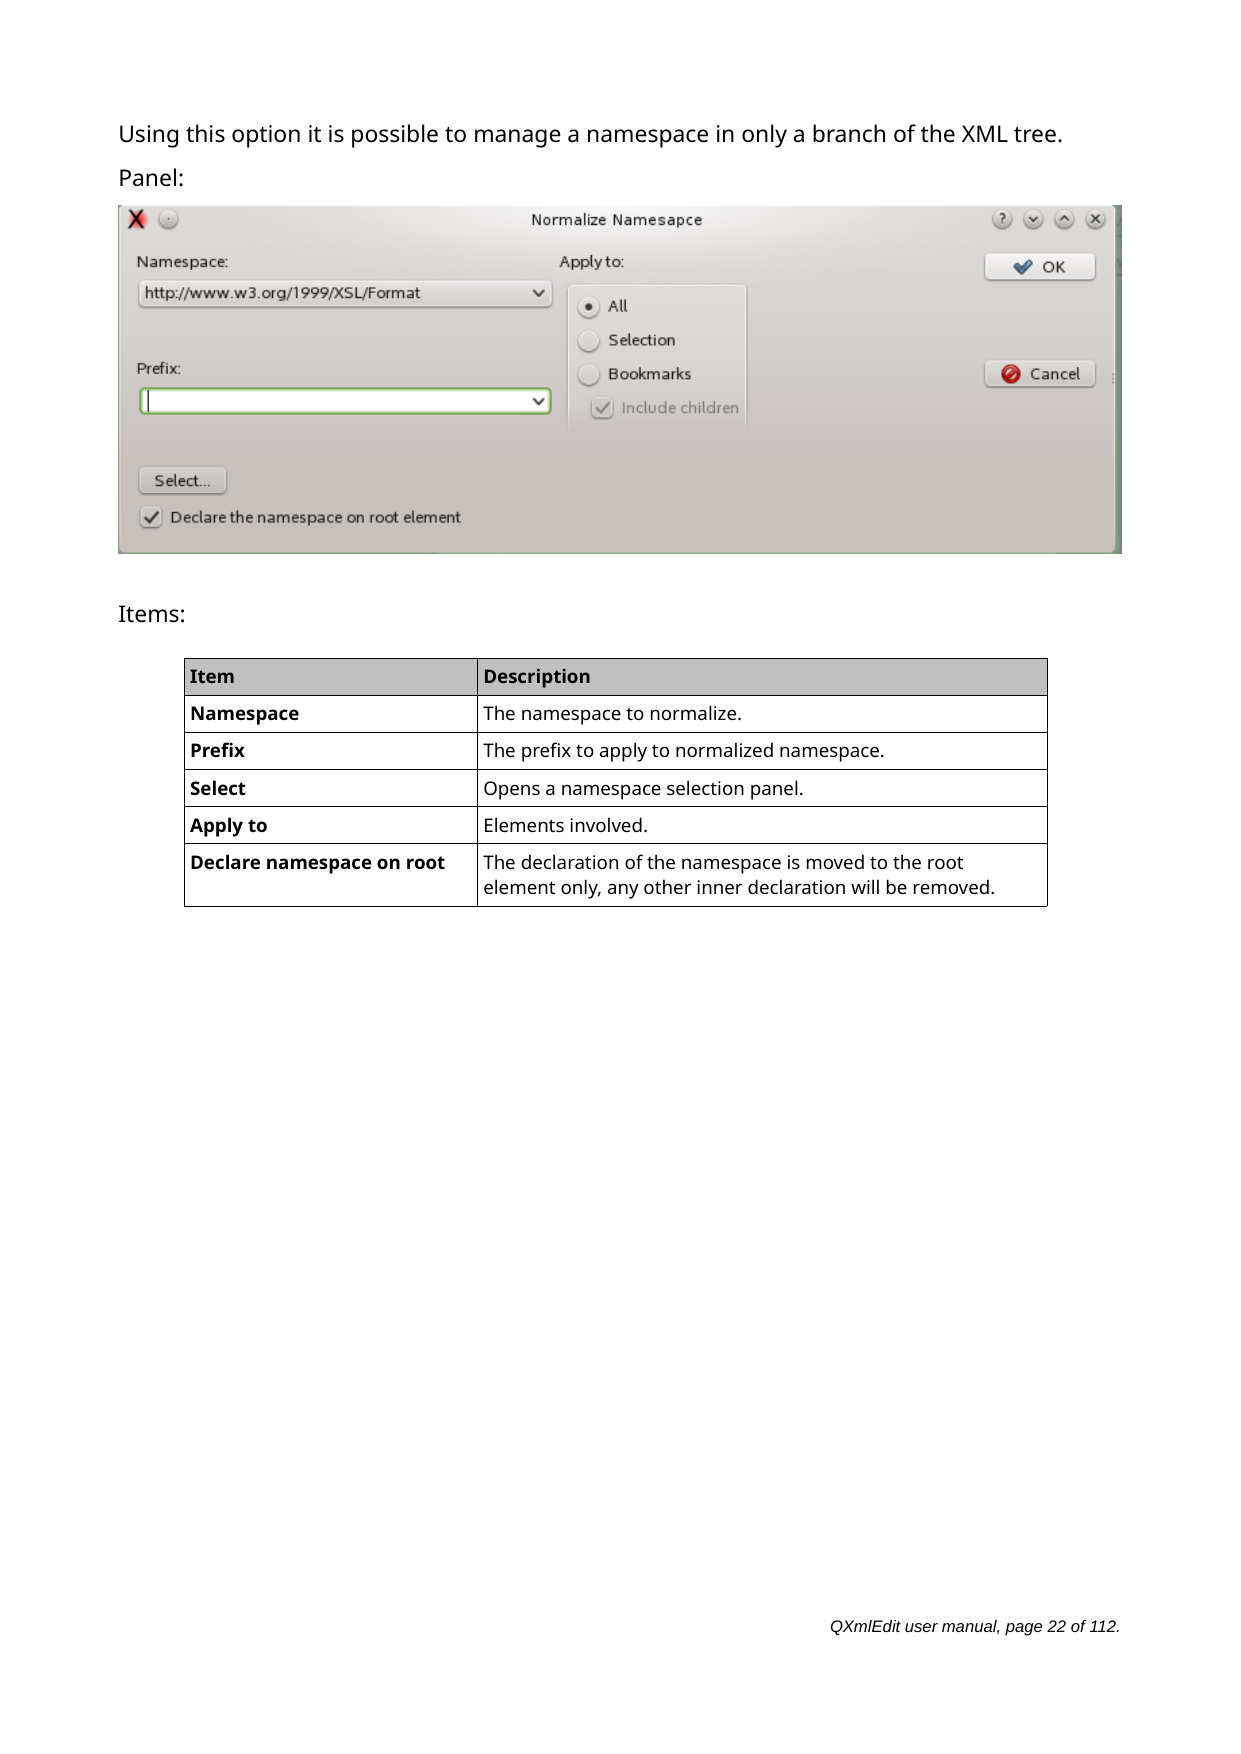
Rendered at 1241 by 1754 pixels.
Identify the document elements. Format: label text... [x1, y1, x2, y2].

table_header Description [478, 659, 1047, 695]
table_cell Prefix [185, 733, 477, 769]
table_cell Elements involved. [478, 807, 1047, 843]
picture [118, 205, 1122, 554]
text Panel: [118, 162, 1122, 193]
text Items: [118, 598, 1122, 629]
table_cell The namespace to normalize. [478, 696, 1047, 732]
text Using this option it is possible to manage a namespace in only a branch of the XML tree. [118, 118, 1122, 149]
table_cell Opens a namespace selection panel. [478, 770, 1047, 806]
table_header Item [185, 659, 477, 695]
table_cell Apply to [185, 807, 477, 843]
table_cell The declaration of the namespace is moved to the root element only, any other inner declaration will be removed. [478, 844, 1047, 906]
table_cell Namespace [185, 696, 477, 732]
table_cell Declare namespace on root [185, 844, 477, 906]
table_cell The prefix to apply to normalized namespace. [478, 733, 1047, 769]
table_cell Select [185, 770, 477, 806]
